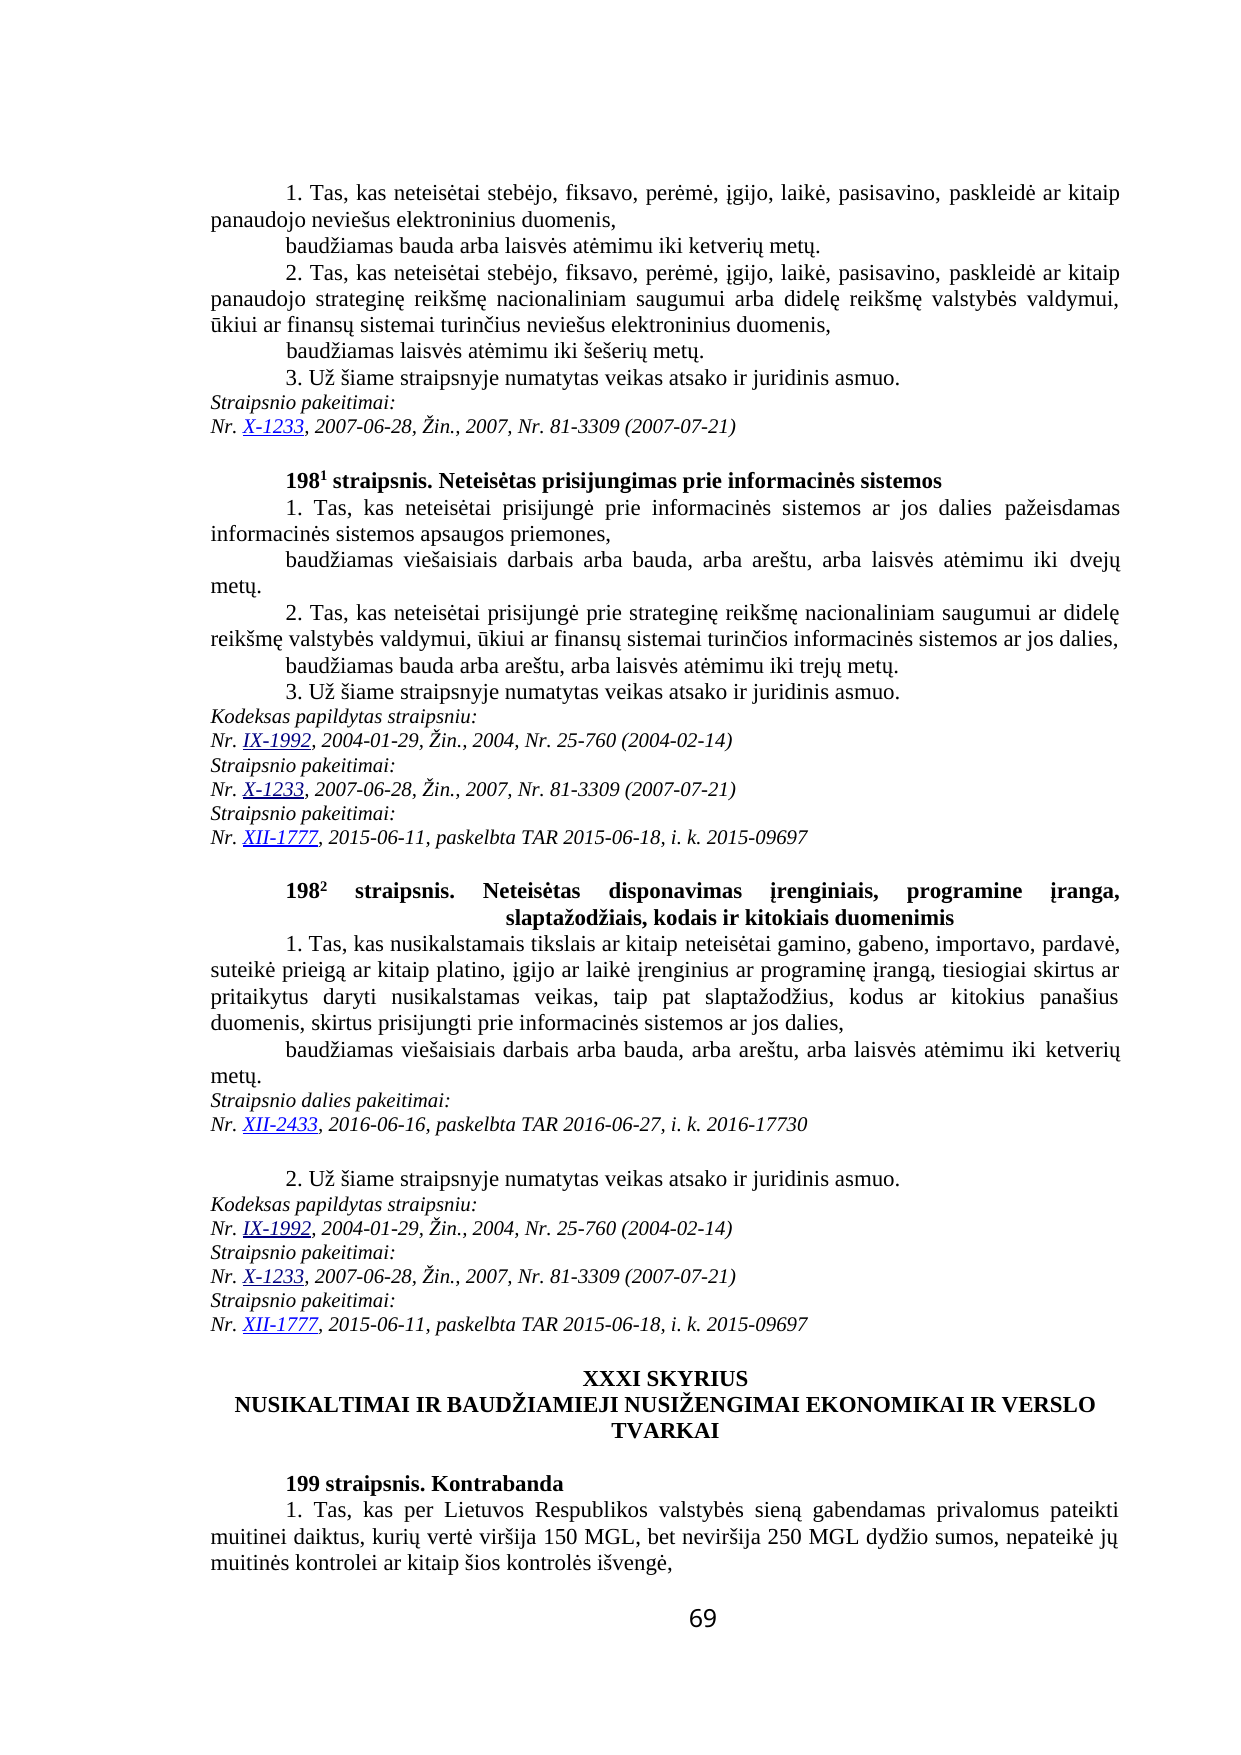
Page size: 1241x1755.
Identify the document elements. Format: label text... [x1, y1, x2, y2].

text Straipsnio pakeitimai: [210, 801, 1120, 825]
text 2. Už šiame straipsnyje numatytas veikas atsako ir juridinis asmuo. [210, 1165, 1120, 1192]
text NUSIKALTIMAI IR BAUDŽIAMIEJI NUSIŽENGIMAI EKONOMIKAI IR VERSLO TVARKAI [210, 1391, 1120, 1444]
text Straipsnio pakeitimai: [210, 1240, 1120, 1264]
text 1982 straipsnis. Neteisėtas disponavimas įrenginiais, programine įranga, slaptažodžiais, kodais ir kitokiais duomenimis [285, 877, 1120, 930]
text Straipsnio pakeitimai: [210, 752, 1120, 777]
text Nr. X-1233, 2007-06-28, Žin., 2007, Nr. 81-3309 (2007-07-21) [210, 1264, 1120, 1288]
text Kodeksas papildytas straipsniu: [210, 704, 1120, 728]
text Nr. XII-1777, 2015-06-11, paskelbta TAR 2015-06-18, i. k. 2015-09697 [210, 825, 1120, 849]
text Nr. XII-2433, 2016-06-16, paskelbta TAR 2016-06-27, i. k. 2016-17730 [210, 1112, 1120, 1136]
text 1. Tas, kas neteisėtai prisijungė prie informacinės sistemos ar jos dalies pažeisdamas informacinės sistemos apsaugos priemones, [210, 493, 1120, 546]
text baudžiamas viešaisiais darbais arba bauda, arba areštu, arba laisvės atėmimu iki dvejų metų. [210, 546, 1120, 599]
text baudžiamas viešaisiais darbais arba bauda, arba areštu, arba laisvės atėmimu iki ketverių metų. [210, 1036, 1120, 1088]
text 2. Tas, kas neteisėtai stebėjo, fiksavo, perėmė, įgijo, laikė, pasisavino, paskleidė ar kitaip panaudojo strateginę reikšmę nacionaliniam saugumui arba didelę reikšmę valstybės valdymui, ūkiui ar finansų sistemai turinčius neviešus elektroninius duomenis, [210, 258, 1120, 338]
text Nr. IX-1992, 2004-01-29, Žin., 2004, Nr. 25-760 (2004-02-14) [210, 728, 1120, 752]
text Straipsnio dalies pakeitimai: [210, 1088, 1120, 1112]
text 3. Už šiame straipsnyje numatytas veikas atsako ir juridinis asmuo. [210, 678, 1120, 704]
text 1. Tas, kas nusikalstamais tikslais ar kitaip neteisėtai gamino, gabeno, importavo, pardavė, suteikė prieigą ar kitaip platino, įgijo ar laikė įrenginius ar programinę įrangą, tiesiogiai skirtus ar pritaikytus daryti nusikalstamas veikas, taip pat slaptažodžius, kodus ar kitokius panašius duomenis, skirtus prisijungti prie informacinės sistemos ar jos dalies, [210, 930, 1120, 1036]
text Straipsnio pakeitimai: [210, 1288, 1120, 1312]
text Nr. IX-1992, 2004-01-29, Žin., 2004, Nr. 25-760 (2004-02-14) [210, 1216, 1120, 1240]
text 1. Tas, kas neteisėtai stebėjo, fiksavo, perėmė, įgijo, laikė, pasisavino, paskleidė ar kitaip panaudojo neviešus elektroninius duomenis, [210, 179, 1120, 232]
text baudžiamas bauda arba areštu, arba laisvės atėmimu iki trejų metų. [210, 652, 1120, 678]
text 1. Tas, kas per Lietuvos Respublikos valstybės sieną gabendamas privalomus pateikti muitinei daiktus, kurių vertė viršija 150 MGL, bet neviršija 250 MGL dydžio sumos, nepateikė jų muitinės kontrolei ar kitaip šios kontrolės išvengė, [210, 1496, 1120, 1576]
text 199 straipsnis. Kontrabanda [210, 1470, 1120, 1496]
text baudžiamas bauda arba laisvės atėmimu iki ketverių metų. [210, 232, 1120, 258]
text Straipsnio pakeitimai: [210, 390, 1120, 414]
text Nr. XII-1777, 2015-06-11, paskelbta TAR 2015-06-18, i. k. 2015-09697 [210, 1312, 1120, 1336]
text Nr. X-1233, 2007-06-28, Žin., 2007, Nr. 81-3309 (2007-07-21) [210, 777, 1120, 801]
text 2. Tas, kas neteisėtai prisijungė prie strateginę reikšmę nacionaliniam saugumui ar didelę reikšmę valstybės valdymui, ūkiui ar finansų sistemai turinčios informacinės sistemos ar jos dalies, [210, 599, 1120, 652]
text 3. Už šiame straipsnyje numatytas veikas atsako ir juridinis asmuo. [210, 364, 1120, 390]
text Kodeksas papildytas straipsniu: [210, 1192, 1120, 1216]
text XXXI SKYRIUS [210, 1365, 1120, 1391]
text baudžiamas laisvės atėmimu iki šešerių metų. [210, 338, 1106, 364]
text Nr. X-1233, 2007-06-28, Žin., 2007, Nr. 81-3309 (2007-07-21) [210, 414, 1120, 438]
text 1981 straipsnis. Neteisėtas prisijungimas prie informacinės sistemos [210, 467, 1120, 493]
